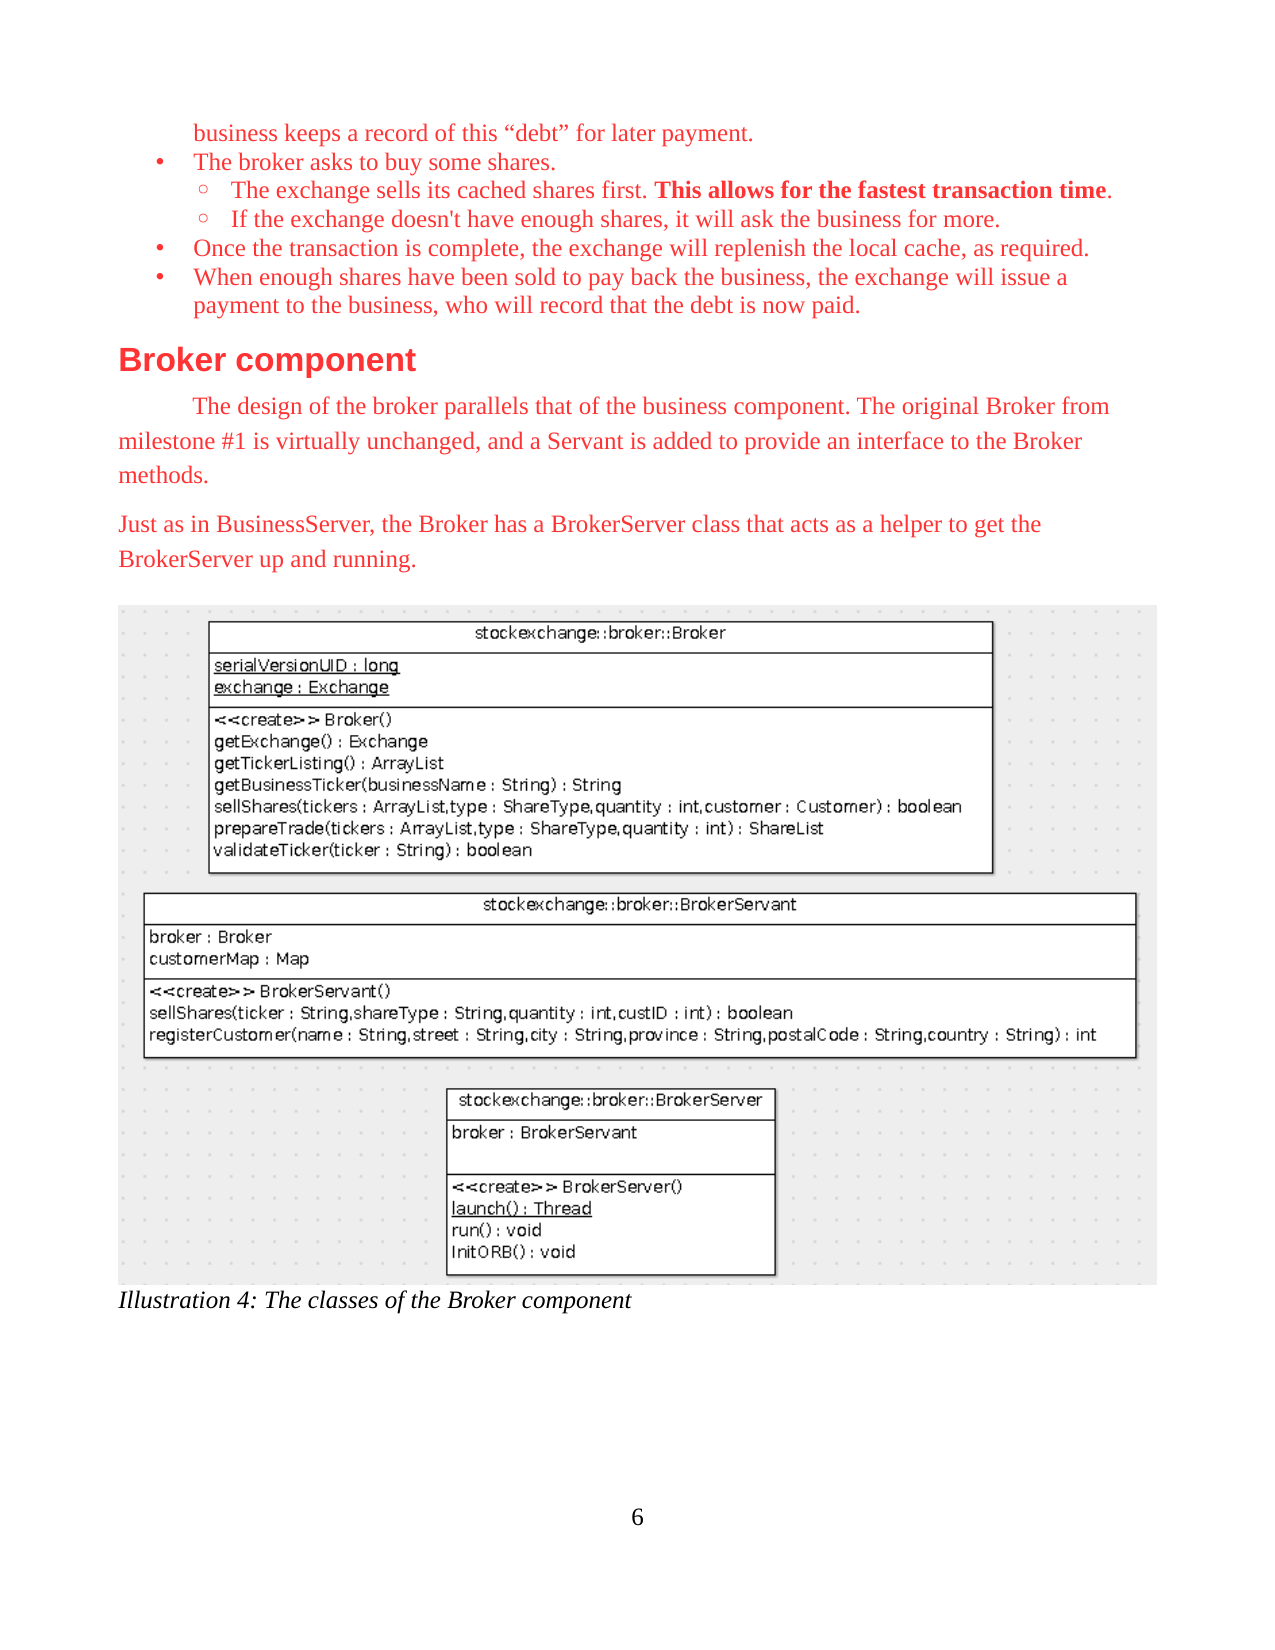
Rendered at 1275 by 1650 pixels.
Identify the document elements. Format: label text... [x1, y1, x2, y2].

list Once the transaction is complete, the exchange will replenish the local cache, as required. [156, 233, 1157, 262]
list The broker asks to buy some shares. [156, 147, 1157, 176]
list If the exchange doesn't have enough shares, it will ask the business for more. [193, 204, 1157, 233]
text The design of the broker parallels that of the business component. The original Broker from milestone #1 is virtually unchanged, and a Servant is added to provide an interface to the Broker methods. [118, 391, 1157, 489]
text Just as in BusinessServer, the Broker has a BrokerServer class that acts as a helper to get the BrokerServer up and running. [118, 509, 1157, 573]
text Illustration 4: The classes of the Broker component [118, 1285, 1157, 1314]
list When enough shares have been sold to pay back the business, the exchange will issue a payment to the business, who will record that the debt is now paid. [156, 262, 1157, 319]
list The exchange sells its cached shares first. This allows for the fastest transaction time. [193, 176, 1157, 204]
subtitle Broker component [118, 340, 1157, 379]
list business keeps a record of this “debt” for later payment. [156, 118, 1157, 147]
